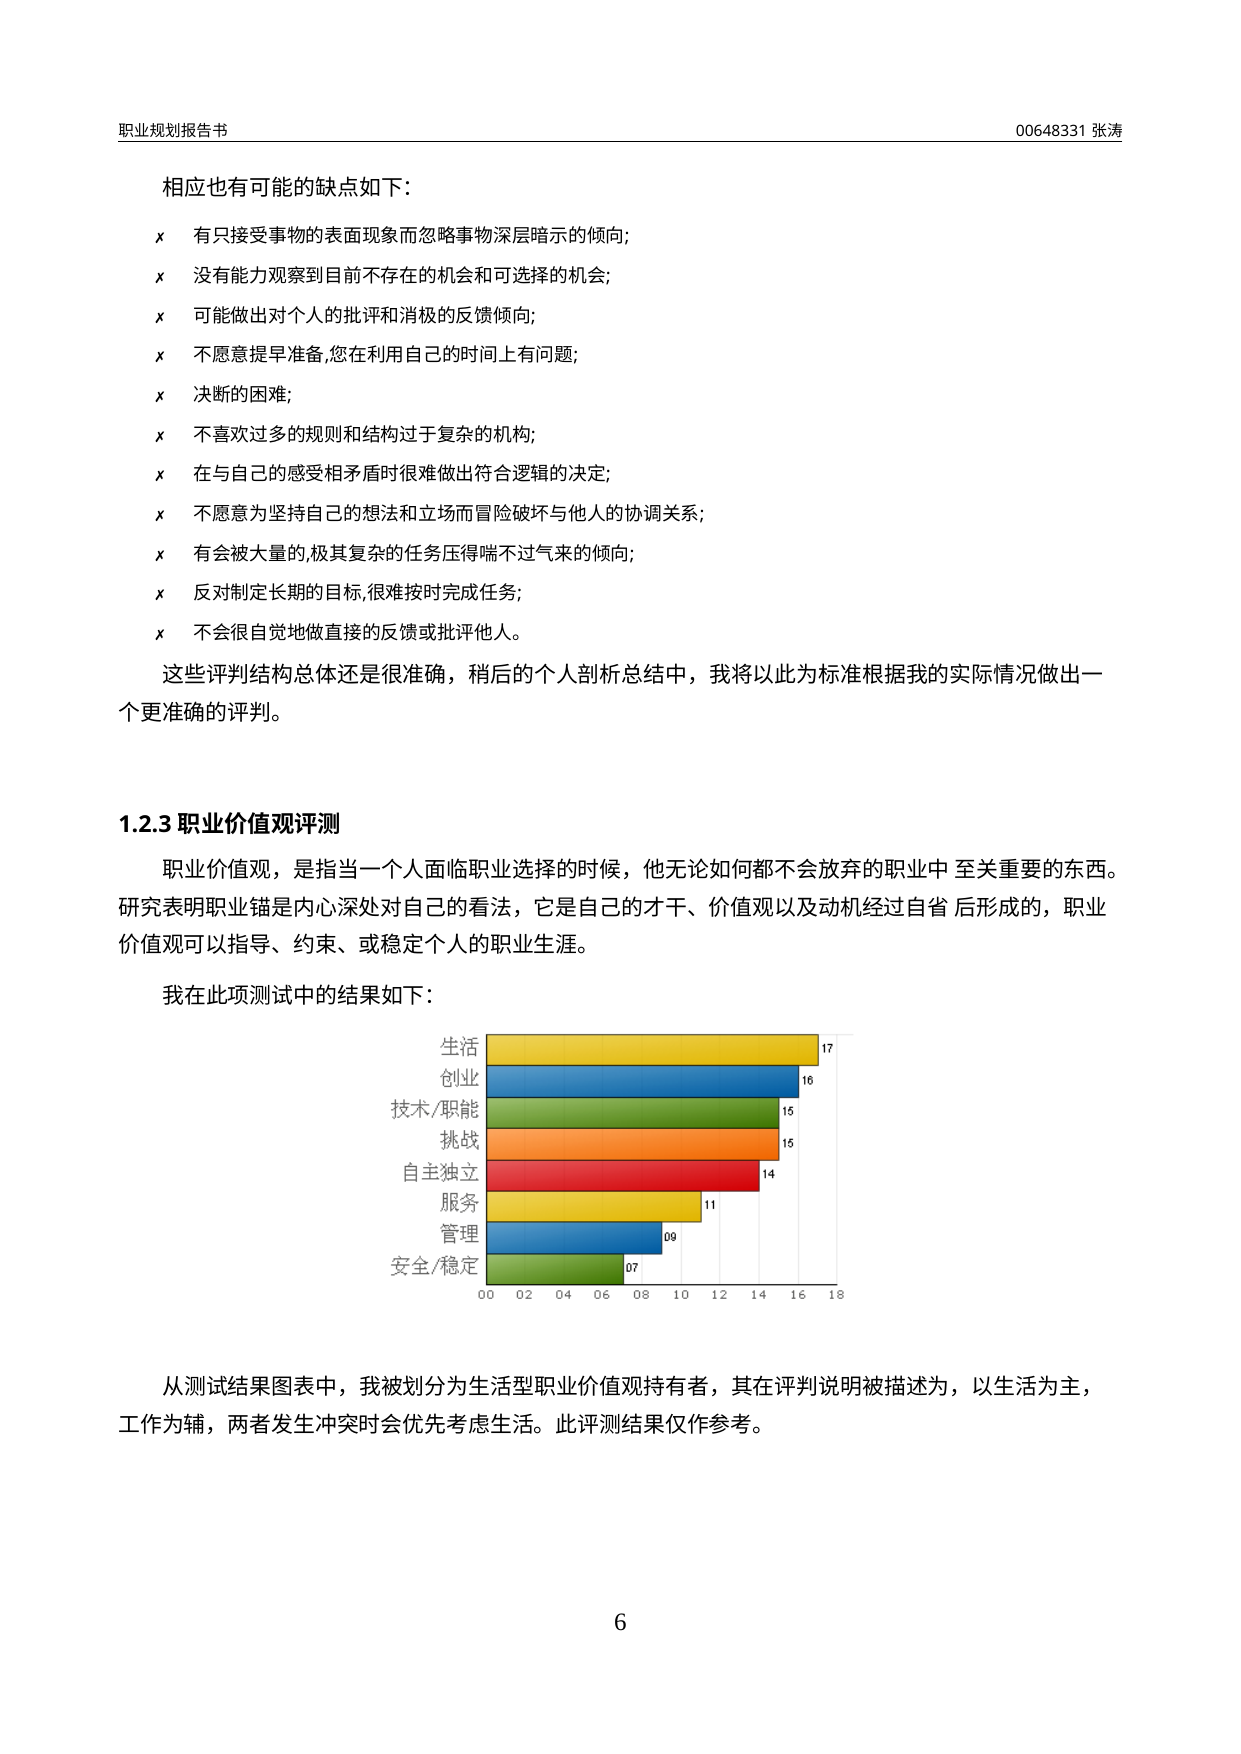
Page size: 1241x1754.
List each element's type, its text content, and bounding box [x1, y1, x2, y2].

list 反对制定长期的目标,很难按时完成任务; [156, 578, 1122, 605]
list 有会被大量的,极其复杂的任务压得喘不过气来的倾向; [156, 538, 1122, 566]
list 没有能力观察到目前不存在的机会和可选择的机会; [156, 261, 1122, 288]
list 可能做出对个人的批评和消极的反馈倾向; [156, 300, 1122, 327]
picture [385, 1028, 855, 1315]
list 不会很自觉地做直接的反馈或批评他人。 [156, 618, 1122, 645]
list 不愿意为坚持自己的想法和立场而冒险破坏与他人的协调关系; [156, 499, 1122, 526]
list 不喜欢过多的规则和结构过于复杂的机构; [156, 419, 1122, 446]
text 这些评判结构总体还是很准确，稍后的个人剖析总结中，我将以此为标准根据我的实际情况做出一个更准确的评判。 [118, 657, 1122, 727]
list 在与自己的感受相矛盾时很难做出符合逻辑的决定; [156, 459, 1122, 486]
list 有只接受事物的表面现象而忽略事物深层暗示的倾向; [156, 221, 1122, 248]
list 决断的困难; [156, 379, 1122, 407]
text 我在此项测试中的结果如下： [118, 978, 1122, 1009]
text 相应也有可能的缺点如下： [118, 170, 1122, 202]
list 不愿意提早准备,您在利用自己的时间上有问题; [156, 340, 1122, 367]
subtitle 1.2.3 职业价值观评测 [118, 805, 1122, 839]
text 职业价值观，是指当一个人面临职业选择的时候，他无论如何都不会放弃的职业中 至关重要的东西。研究表明职业锚是内心深处对自己的看法，它是自己的才干、价值观以及动机经过自省 后形成的，职业价值观可以指导、约束、或稳定个人的职业生涯。 [118, 852, 1122, 959]
text 从测试结果图表中，我被划分为生活型职业价值观持有者，其在评判说明被描述为，以生活为主，工作为辅，两者发生冲突时会优先考虑生活。此评测结果仅作参考。 [118, 1369, 1122, 1438]
